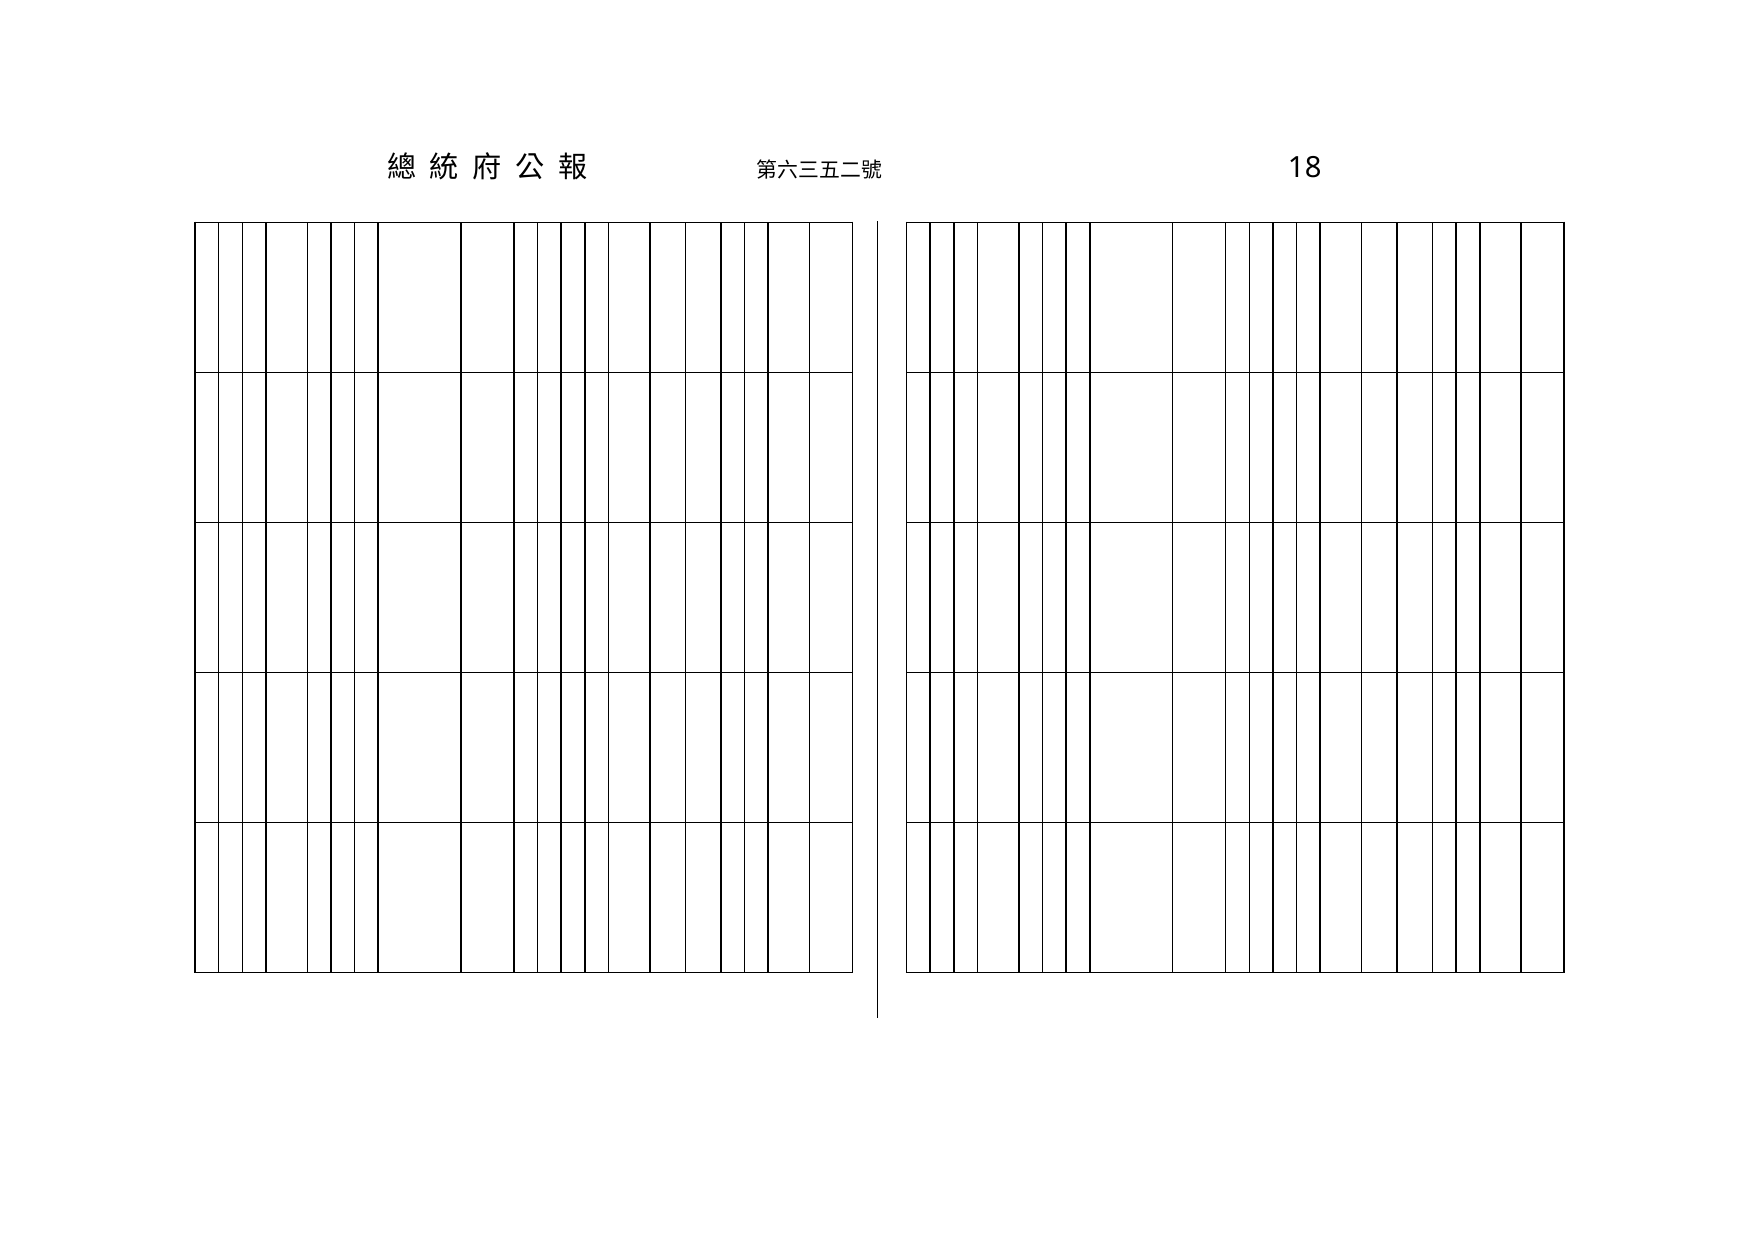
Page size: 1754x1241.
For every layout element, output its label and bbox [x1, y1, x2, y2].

table_cell [686, 523, 720, 672]
table_cell [609, 823, 649, 972]
table_cell [355, 223, 377, 372]
table_cell [332, 223, 354, 372]
table_cell [1274, 673, 1296, 822]
table_cell [379, 523, 460, 672]
table_cell [462, 223, 513, 372]
table_cell [332, 523, 354, 672]
table_cell [1091, 223, 1172, 372]
table_cell [609, 373, 649, 522]
table_cell [978, 523, 1018, 672]
table_cell [586, 673, 608, 822]
table_cell [1067, 523, 1089, 672]
table_cell [1173, 373, 1225, 522]
table_cell [769, 373, 809, 522]
table_cell [379, 223, 460, 372]
table_cell [586, 223, 608, 372]
table_cell [332, 673, 354, 822]
table_cell [1398, 373, 1432, 522]
table_cell [1043, 373, 1065, 522]
table_cell [978, 373, 1018, 522]
table_cell [538, 523, 560, 672]
table_cell [1020, 673, 1042, 822]
table_cell [243, 373, 265, 522]
table_cell [769, 523, 809, 672]
table_cell [1398, 223, 1432, 372]
table_cell [1226, 823, 1249, 972]
table_cell [1362, 523, 1396, 672]
table_cell [562, 523, 584, 672]
table_cell [243, 823, 265, 972]
table_cell [1481, 523, 1520, 672]
table_cell [1481, 223, 1520, 372]
table_cell [1398, 673, 1432, 822]
table_cell [651, 823, 685, 972]
table_cell [462, 523, 513, 672]
table_cell [1250, 373, 1272, 522]
table_cell [1091, 523, 1172, 672]
table_cell [1433, 223, 1455, 372]
table_cell [1398, 523, 1432, 672]
table_cell [267, 823, 307, 972]
table_cell [196, 523, 218, 672]
table_cell [1067, 223, 1089, 372]
table_cell [907, 373, 929, 522]
table_cell [1173, 673, 1225, 822]
table_cell [462, 673, 513, 822]
table_cell [586, 823, 608, 972]
table_cell [1481, 673, 1520, 822]
table_cell [219, 373, 242, 522]
table_cell [196, 823, 218, 972]
table_cell [1173, 223, 1225, 372]
table_cell [978, 673, 1018, 822]
table_cell [745, 523, 767, 672]
table_cell [267, 223, 307, 372]
table_cell [978, 223, 1018, 372]
table_cell [332, 823, 354, 972]
table_cell [1250, 223, 1272, 372]
table_cell [1297, 673, 1319, 822]
table_cell [1091, 673, 1172, 822]
table_cell [355, 823, 377, 972]
table_cell [1274, 373, 1296, 522]
table_cell [955, 373, 977, 522]
table_cell [515, 673, 537, 822]
table_cell [1250, 523, 1272, 672]
table_cell [1274, 523, 1296, 672]
table_cell [1020, 823, 1042, 972]
table_cell [931, 823, 953, 972]
table_cell [332, 373, 354, 522]
table_cell [586, 523, 608, 672]
table_cell [1020, 373, 1042, 522]
table_cell [810, 823, 852, 972]
table_cell [686, 673, 720, 822]
table_cell [219, 673, 242, 822]
table_cell [515, 223, 537, 372]
table_cell [745, 823, 767, 972]
table_cell [722, 223, 744, 372]
table_cell [1043, 223, 1065, 372]
table_cell [1522, 373, 1563, 522]
table_cell [462, 823, 513, 972]
table_cell [1362, 223, 1396, 372]
table_cell [308, 673, 330, 822]
table_cell [955, 523, 977, 672]
table_cell [1020, 523, 1042, 672]
table_cell [745, 673, 767, 822]
table_cell [1250, 673, 1272, 822]
table_cell [538, 373, 560, 522]
table_cell [609, 673, 649, 822]
table_cell [538, 673, 560, 822]
table_cell [907, 673, 929, 822]
table_cell [1362, 673, 1396, 822]
table_cell [1091, 373, 1172, 522]
table_cell [462, 373, 513, 522]
table_cell [196, 223, 218, 372]
table_cell [379, 373, 460, 522]
table_cell [1481, 373, 1520, 522]
table_cell [810, 373, 852, 522]
table_cell [586, 373, 608, 522]
table_cell [243, 523, 265, 672]
table_cell [686, 223, 720, 372]
table_cell [1091, 823, 1172, 972]
table_cell [1522, 673, 1563, 822]
table_cell [722, 673, 744, 822]
table_cell [308, 373, 330, 522]
table_cell [907, 223, 929, 372]
table_cell [1274, 823, 1296, 972]
table_cell [955, 223, 977, 372]
table_cell [651, 223, 685, 372]
table_cell [609, 223, 649, 372]
table_cell [1362, 373, 1396, 522]
table_cell [686, 373, 720, 522]
table_cell [978, 823, 1018, 972]
table_cell [745, 223, 767, 372]
table_cell [219, 823, 242, 972]
table_cell [562, 823, 584, 972]
table_cell [1274, 223, 1296, 372]
table_cell [955, 823, 977, 972]
table_cell [1481, 823, 1520, 972]
table_cell [267, 373, 307, 522]
table_cell [1433, 523, 1455, 672]
table_cell [1067, 823, 1089, 972]
table_cell [931, 373, 953, 522]
table_cell [538, 223, 560, 372]
table_cell [769, 823, 809, 972]
table_cell [1043, 673, 1065, 822]
table_cell [722, 523, 744, 672]
table_cell [745, 373, 767, 522]
table_cell [810, 223, 852, 372]
table_cell [1433, 373, 1455, 522]
table_cell [355, 373, 377, 522]
table_cell [538, 823, 560, 972]
table_cell [196, 373, 218, 522]
table_cell [1043, 823, 1065, 972]
table_cell [355, 673, 377, 822]
table_cell [1457, 223, 1479, 372]
table_cell [1321, 523, 1361, 672]
table_cell [769, 673, 809, 822]
table_cell [1020, 223, 1042, 372]
table_cell [243, 673, 265, 822]
table_cell [1321, 673, 1361, 822]
table_cell [1457, 373, 1479, 522]
table_cell [931, 523, 953, 672]
table_cell [219, 223, 242, 372]
table_cell [1297, 373, 1319, 522]
table_cell [1398, 823, 1432, 972]
table_cell [1321, 223, 1361, 372]
table_cell [722, 373, 744, 522]
table_cell [562, 223, 584, 372]
table_cell [196, 673, 218, 822]
table_cell [1297, 223, 1319, 372]
table_cell [1457, 523, 1479, 672]
table_cell [1522, 523, 1563, 672]
table_cell [931, 223, 953, 372]
table_cell [308, 823, 330, 972]
table_cell [379, 673, 460, 822]
table_cell [1173, 823, 1225, 972]
table_cell [308, 523, 330, 672]
table_cell [267, 523, 307, 672]
table_cell [243, 223, 265, 372]
table_cell [1250, 823, 1272, 972]
table_cell [810, 673, 852, 822]
table_cell [355, 523, 377, 672]
table_cell [609, 523, 649, 672]
table_cell [1226, 223, 1249, 372]
table_cell [562, 373, 584, 522]
table_cell [308, 223, 330, 372]
table_cell [722, 823, 744, 972]
table_cell [515, 523, 537, 672]
table_cell [379, 823, 460, 972]
table_cell [1433, 673, 1455, 822]
table_cell [1067, 373, 1089, 522]
table_cell [515, 373, 537, 522]
table_cell [651, 673, 685, 822]
table_cell [931, 673, 953, 822]
table_cell [1457, 823, 1479, 972]
table_cell [1433, 823, 1455, 972]
table_cell [651, 523, 685, 672]
table_cell [1226, 523, 1249, 672]
table_cell [907, 523, 929, 672]
table_cell [515, 823, 537, 972]
table_cell [219, 523, 242, 672]
table_cell [955, 673, 977, 822]
table_cell [1226, 373, 1249, 522]
table_cell [1043, 523, 1065, 672]
table_cell [651, 373, 685, 522]
table_cell [1522, 223, 1563, 372]
table_cell [267, 673, 307, 822]
table_cell [1173, 523, 1225, 672]
table_cell [1321, 823, 1361, 972]
table_cell [810, 523, 852, 672]
table_cell [1522, 823, 1563, 972]
table_cell [686, 823, 720, 972]
table_cell [769, 223, 809, 372]
table_cell [1321, 373, 1361, 522]
table_cell [1457, 673, 1479, 822]
table_cell [907, 823, 929, 972]
table_cell [1362, 823, 1396, 972]
table_cell [1226, 673, 1249, 822]
table_cell [562, 673, 584, 822]
table_cell [1067, 673, 1089, 822]
table_cell [1297, 823, 1319, 972]
table_cell [1297, 523, 1319, 672]
